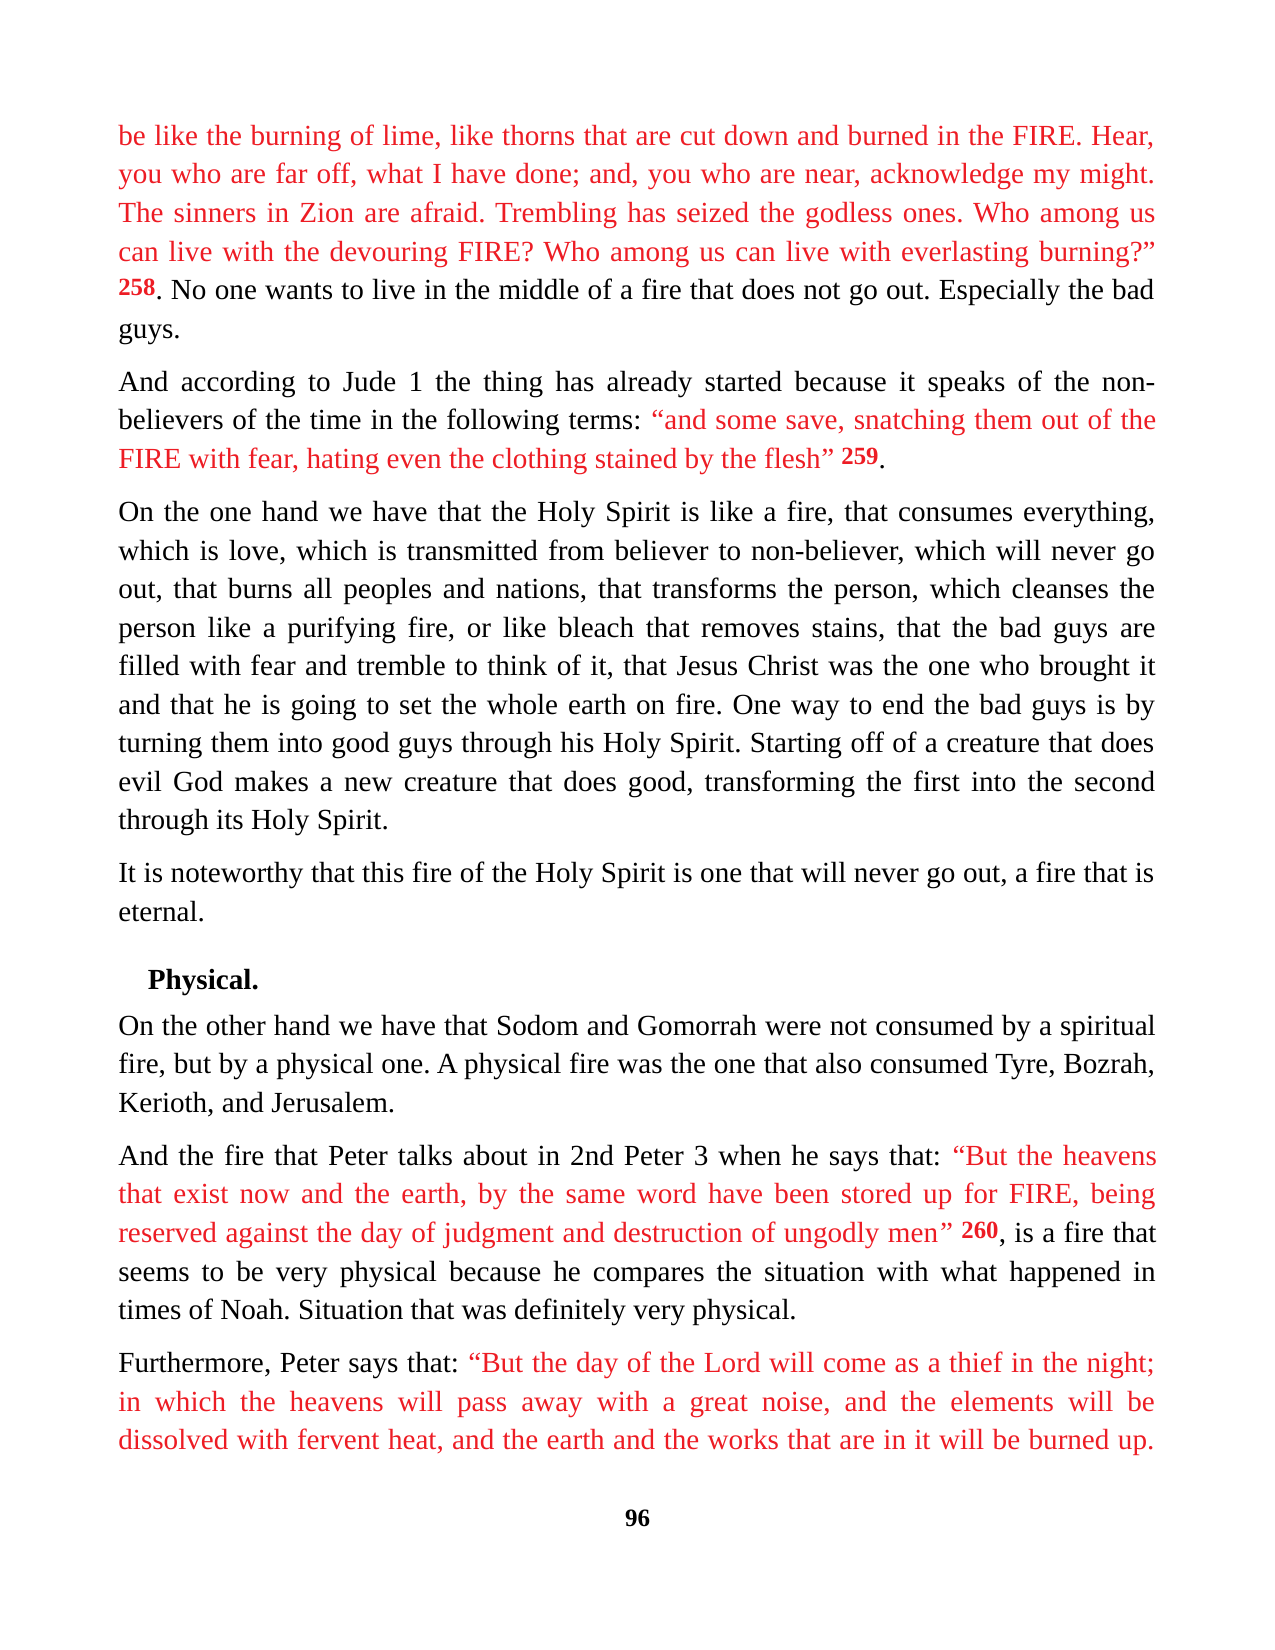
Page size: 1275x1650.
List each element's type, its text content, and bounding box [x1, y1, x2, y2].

text be like the burning of lime, like thorns that are cut down and burned in the FIRE. Hear, you who are far off, what I have done; and, you who are near, acknowledge my might. The sinners in Zion are afraid. Trembling has seized the godless ones. Who among us can live with the devouring FIRE? Who among us can live with everlasting burning?” . No one wants to live in the middle of a fire that does not go out. Especially the bad guys. [118, 118, 1157, 344]
text It is noteworthy that this fire of the Holy Spirit is one that will never go out, a fire that is eternal. [118, 856, 1157, 928]
text And according to Jude 1 the thing has already started because it speaks of the non-believers of the time in the following terms: “and some save, snatching them out of the FIRE with fear, hating even the clothing stained by the flesh” . [118, 364, 1157, 474]
text On the one hand we have that the Holy Spirit is like a fire, that consumes everything, which is love, which is transmitted from believer to non-believer, which will never go out, that burns all peoples and nations, that transforms the person, which cleanses the person like a purifying fire, or like bleach that removes stains, that the bad guys are filled with fear and tremble to think of it, that Jesus Christ was the one who brought it and that he is going to set the whole earth on fire. One way to end the bad guys is by turning them into good guys through his Holy Spirit. Starting off of a creature that does evil God makes a new creature that does good, transforming the first into the second through its Holy Spirit. [118, 494, 1157, 836]
subtitle Physical. [148, 962, 1157, 995]
text On the other hand we have that Sodom and Gomorrah were not consumed by a spiritual fire, but by a physical one. A physical fire was the one that also consumed Tyre, Bozrah, Kerioth, and Jerusalem. [118, 1008, 1157, 1118]
text And the fire that Peter talks about in 2nd Peter 3 when he says that: “But the heavens that exist now and the earth, by the same word have been stored up for FIRE, being reserved against the day of judgment and destruction of ungodly men” , is a fire that seems to be very physical because he compares the situation with what happened in times of Noah. Situation that was definitely very physical. [118, 1138, 1157, 1326]
text Furthermore, Peter says that: “But the day of the Lord will come as a thief in the night; in which the heavens will pass away with a great noise, and the elements will be dissolved with fervent heat, and the earth and the works that are in it will be burned up. [118, 1345, 1157, 1456]
